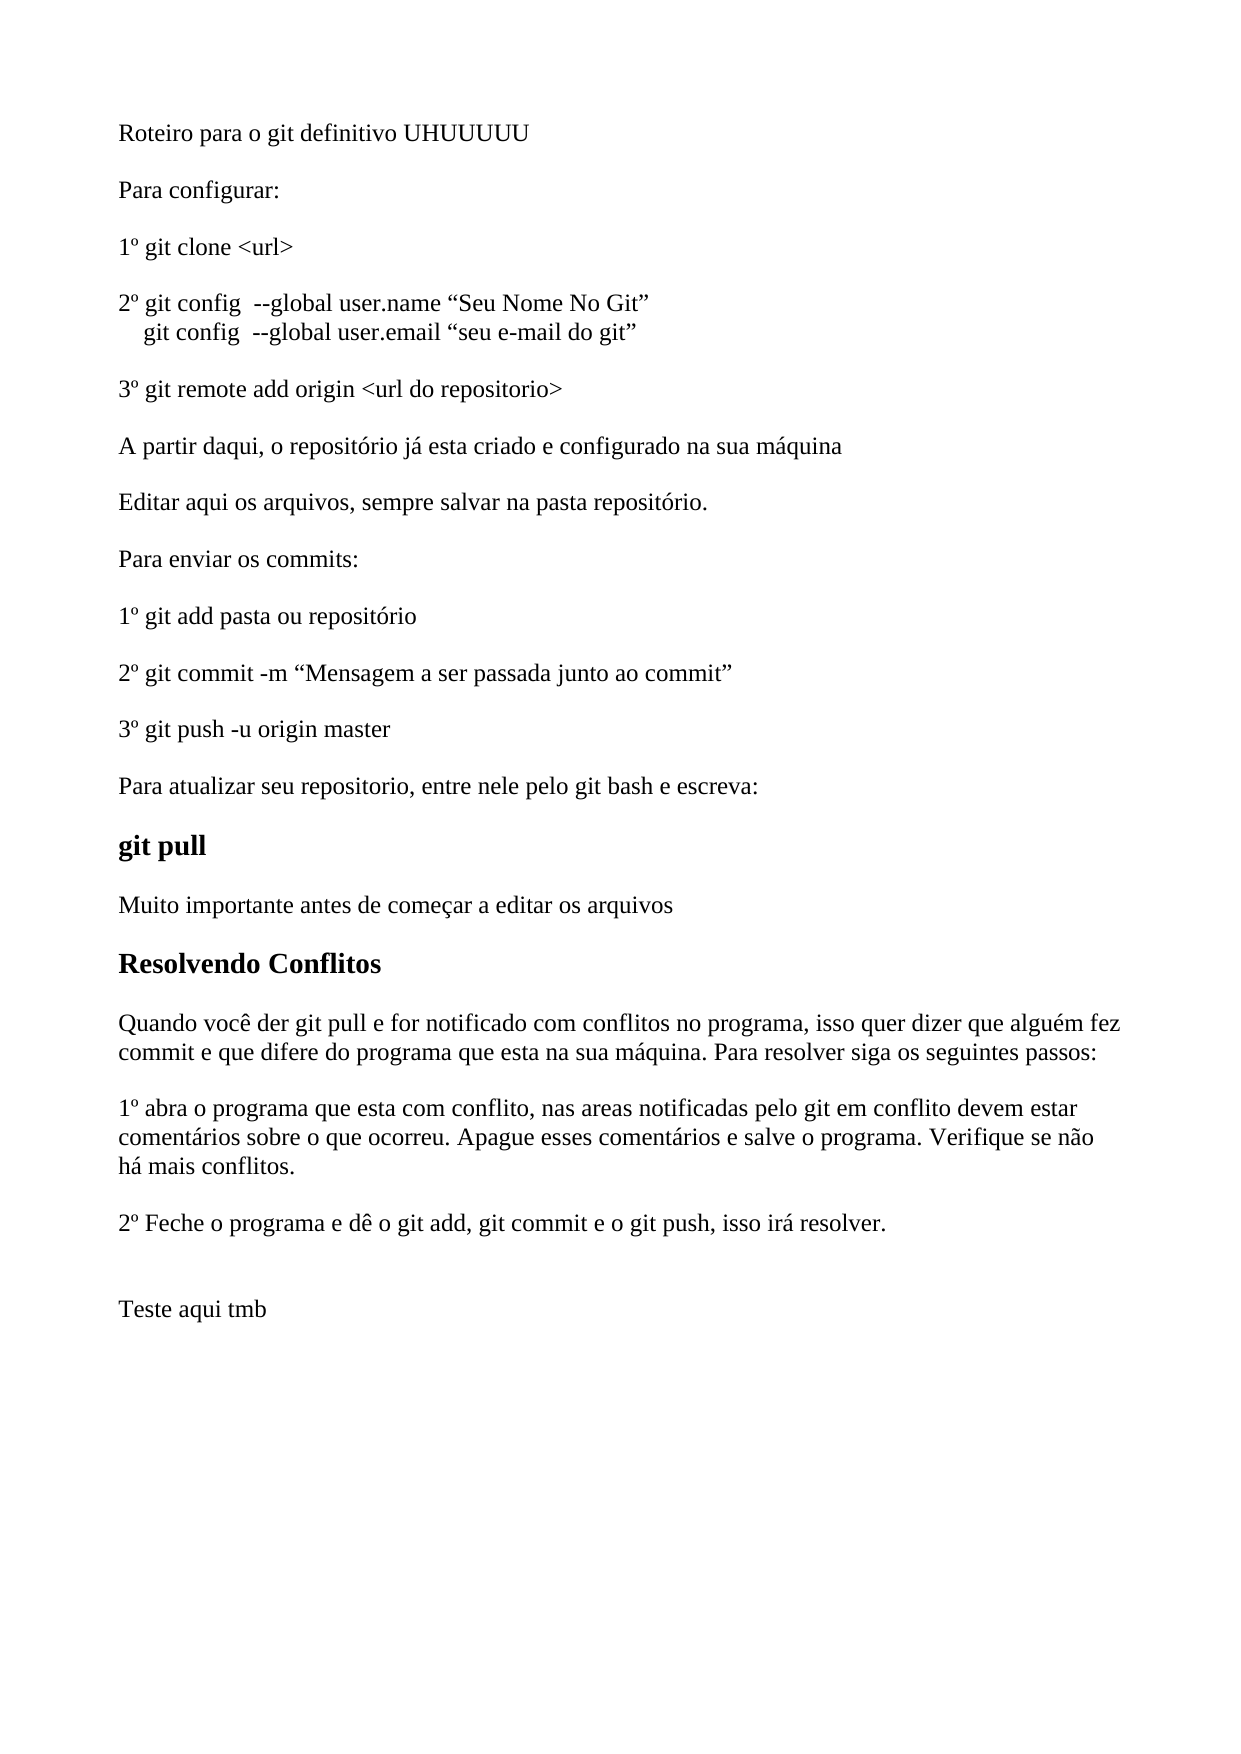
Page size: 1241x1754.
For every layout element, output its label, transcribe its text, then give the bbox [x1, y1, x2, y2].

text 2º git commit -m “Mensagem a ser passada junto ao commit” [118, 658, 1122, 687]
text Teste aqui tmb [118, 1294, 1122, 1323]
text Para configurar: [118, 175, 1122, 204]
text git config --global user.email “seu e-mail do git” [118, 317, 1122, 346]
text 1º abra o programa que esta com conflito, nas areas notificadas pelo git em conflito devem estar comentários sobre o que ocorreu. Apague esses comentários e salve o programa. Verifique se não há mais conflitos. [118, 1093, 1122, 1180]
text 1º git add pasta ou repositório [118, 601, 1122, 630]
text Resolvendo Conflitos [118, 946, 1122, 980]
text Editar aqui os arquivos, sempre salvar na pasta repositório. [118, 487, 1122, 516]
text A partir daqui, o repositório já esta criado e configurado na sua máquina [118, 431, 1122, 459]
text 2º Feche o programa e dê o git add, git commit e o git push, isso irá resolver. [118, 1208, 1122, 1237]
text 1º git clone <url> [118, 232, 1122, 260]
text Muito importante antes de começar a editar os arquivos [118, 890, 1122, 918]
text Para atualizar seu repositorio, entre nele pelo git bash e escreva: [118, 771, 1122, 800]
text git pull [118, 828, 1122, 862]
text 3º git remote add origin <url do repositorio> [118, 374, 1122, 403]
text Quando você der git pull e for notificado com conflitos no programa, isso quer dizer que alguém fez commit e que difere do programa que esta na sua máquina. Para resolver siga os seguintes passos: [118, 1008, 1122, 1066]
text 2º git config --global user.name “Seu Nome No Git” [118, 288, 1122, 317]
text Roteiro para o git definitivo UHUUUUU [118, 118, 1122, 147]
text 3º git push -u origin master [118, 714, 1122, 743]
text Para enviar os commits: [118, 544, 1122, 573]
